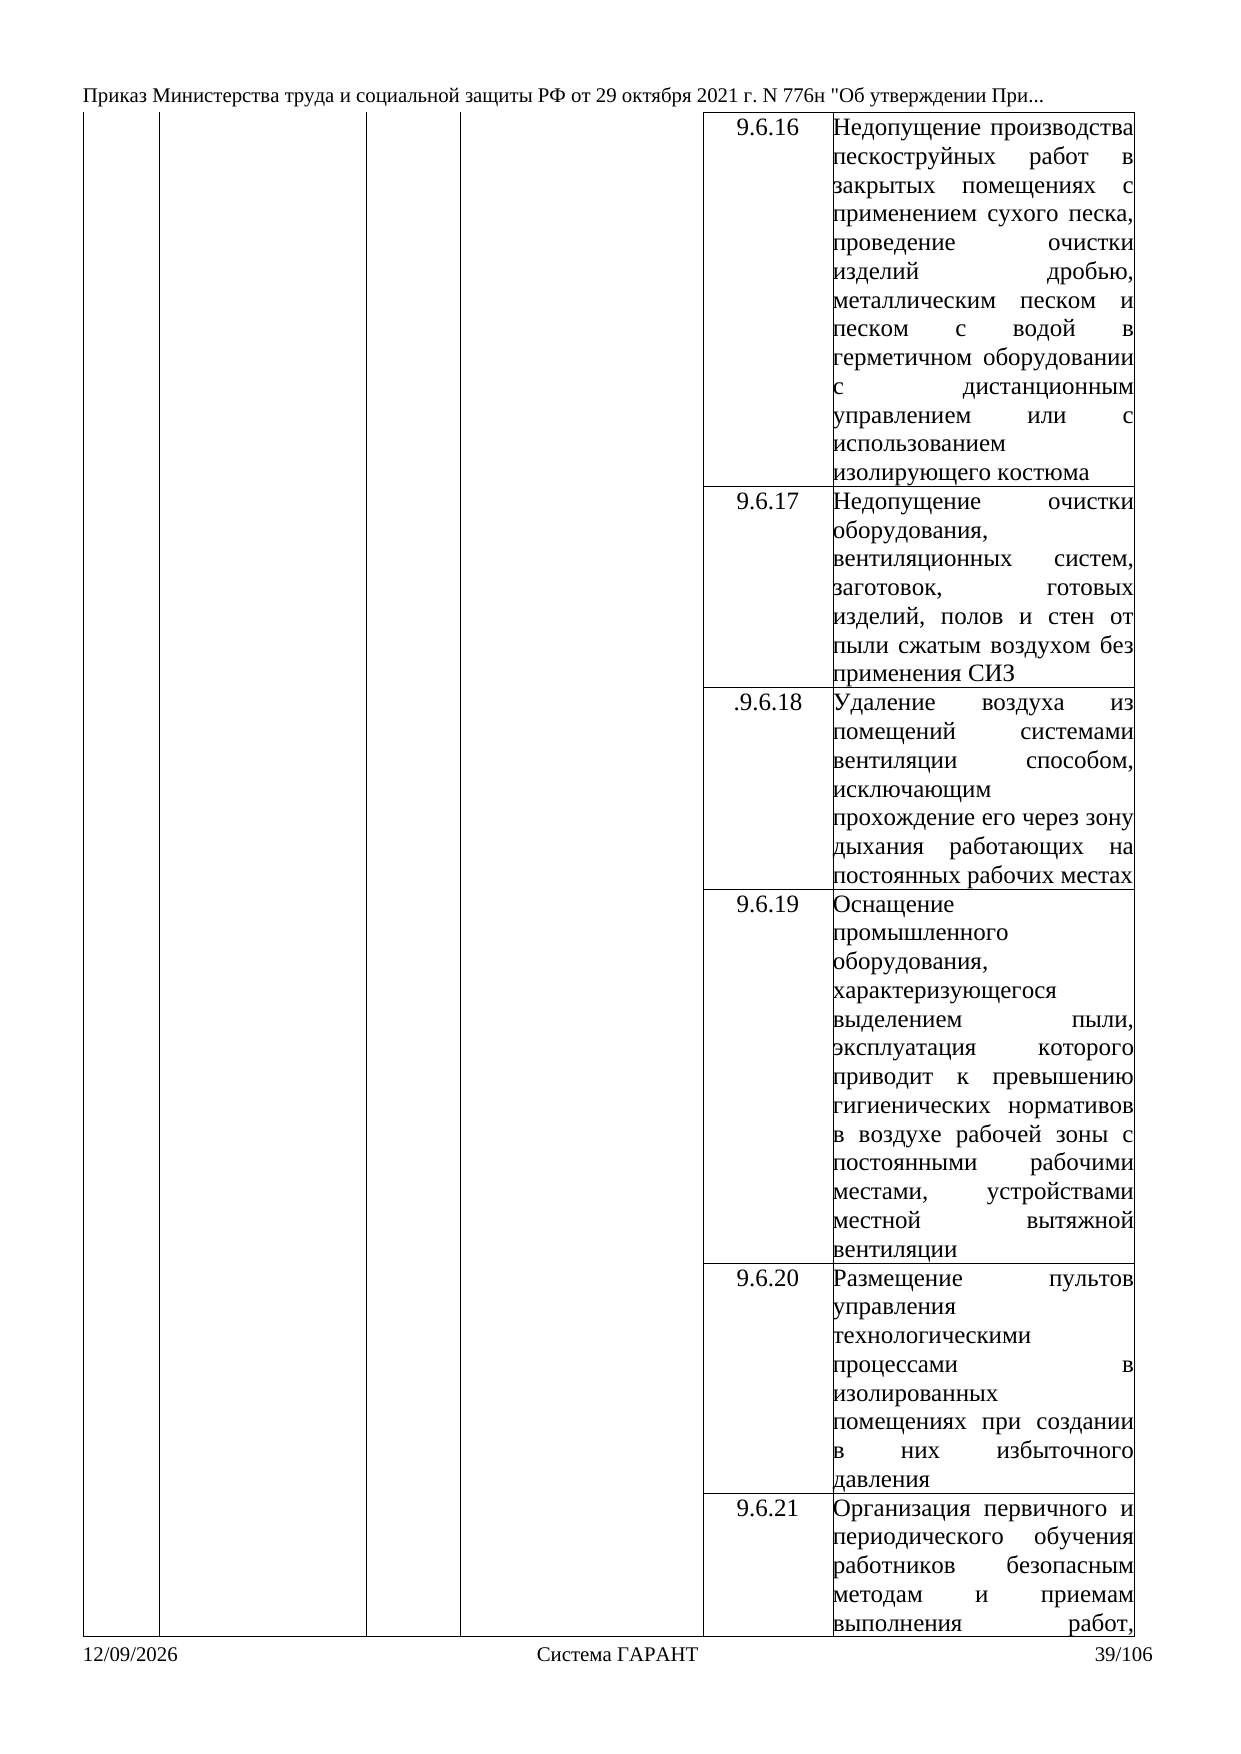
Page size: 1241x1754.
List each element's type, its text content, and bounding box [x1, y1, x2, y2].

table_cell 9.6.16 [704, 113, 833, 486]
table_cell .9.6.18 [704, 688, 833, 889]
table_cell 9.6.21 [704, 1494, 833, 1636]
table_cell 9.6.20 [704, 1264, 833, 1493]
table_cell Организация первичного и периодического обучения работников безопасным методам и приемам выполнения работ, [834, 1494, 1134, 1636]
table_cell Недопущение производства пескоструйных работ в закрытых помещениях с применением сухого песка, проведение очистки изделий дробью, металлическим песком и песком с водой в герметичном оборудовании с дистанционным управлением или с использованием изолирующего костюма [834, 113, 1134, 486]
table_cell Размещение пультов управления технологическими процессами в изолированных помещениях при создании в них избыточного давления [834, 1264, 1134, 1493]
table_cell [367, 112, 460, 1636]
table_cell [84, 112, 159, 1636]
table_cell 9.6.17 [704, 487, 833, 687]
table_cell Оснащение промышленного оборудования, характеризующегося выделением пыли, эксплуатация которого приводит к превышению гигиенических нормативов в воздухе рабочей зоны с постоянными рабочими местами, устройствами местной вытяжной вентиляции [834, 890, 1134, 1263]
table_cell 9.6.19 [704, 890, 833, 1263]
table_cell Удаление воздуха из помещений системами вентиляции способом, исключающим прохождение его через зону дыхания работающих на постоянных рабочих местах [834, 688, 1134, 889]
table_cell [160, 112, 366, 1636]
table_cell Недопущение очистки оборудования, вентиляционных систем, заготовок, готовых изделий, полов и стен от пыли сжатым воздухом без применения СИЗ [834, 487, 1134, 687]
table_cell [461, 112, 703, 1636]
